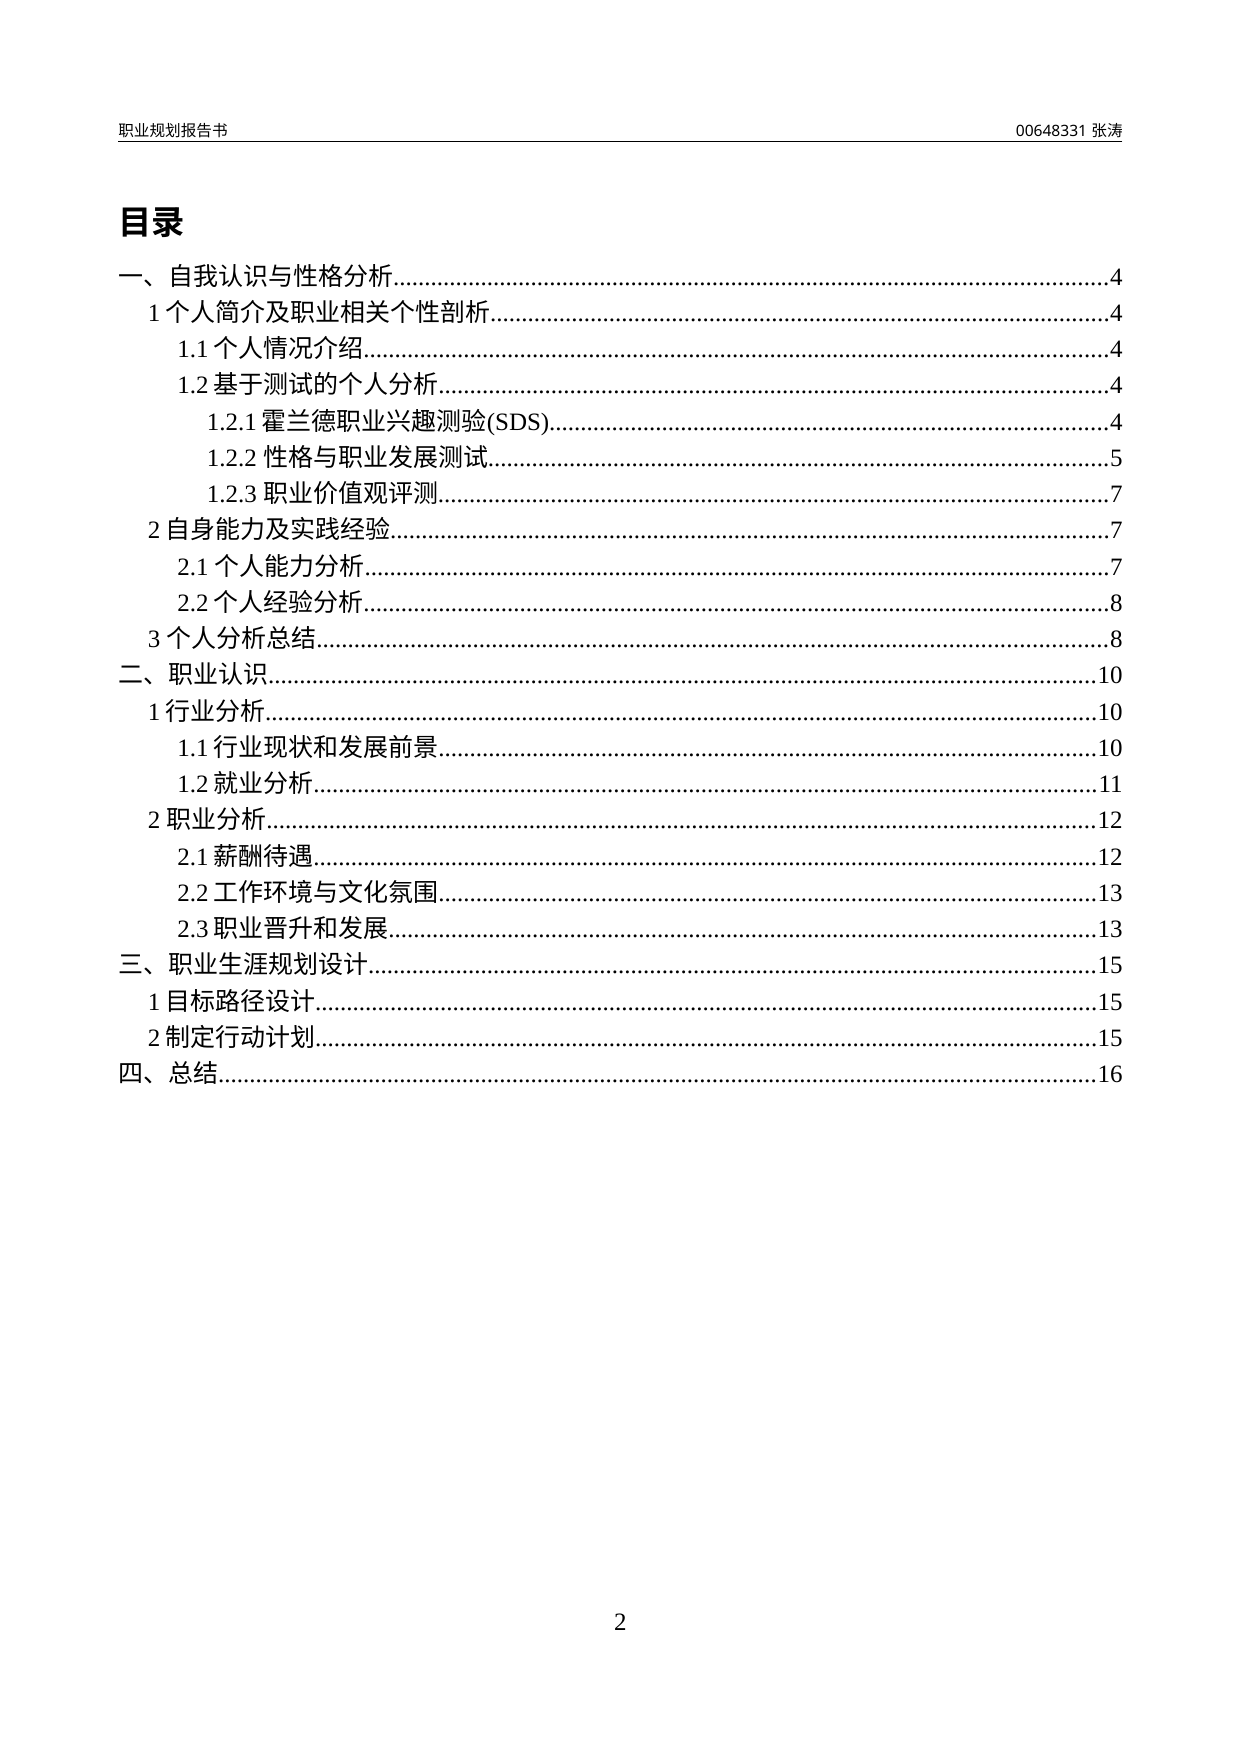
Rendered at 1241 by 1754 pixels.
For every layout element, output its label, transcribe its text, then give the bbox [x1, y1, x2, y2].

text 2.2个人经验分析 8 [177, 582, 1122, 619]
text 1.2.3 职业价值观评测 7 [207, 474, 1122, 510]
text 三、职业生涯规划设计 15 [118, 945, 1122, 981]
text 2.3职业晋升和发展 13 [177, 909, 1122, 945]
text 四、总结 16 [118, 1054, 1122, 1090]
text 二、职业认识 10 [118, 655, 1122, 691]
text 1个人简介及职业相关个性剖析 4 [148, 292, 1122, 329]
text 3 个人分析总结 8 [148, 619, 1122, 655]
text 1.2就业分析 11 [177, 764, 1122, 800]
text 1行业分析 10 [148, 691, 1122, 727]
text 1.1个人情况介绍 4 [177, 329, 1122, 365]
text 1.2.2 性格与职业发展测试 5 [207, 437, 1122, 474]
text 1.2基于测试的个人分析 4 [177, 365, 1122, 401]
text 2.1薪酬待遇 12 [177, 836, 1122, 872]
text 2自身能力及实践经验 7 [148, 510, 1122, 546]
text 2 职业分析 12 [148, 800, 1122, 836]
subtitle 目录 [118, 195, 1122, 244]
text 2制定行动计划 15 [148, 1017, 1122, 1054]
text 1.1行业现状和发展前景 10 [177, 727, 1122, 764]
text 2.2工作环境与文化氛围 13 [177, 872, 1122, 909]
text 一、自我认识与性格分析 4 [118, 256, 1122, 292]
text 1.2.1霍兰德职业兴趣测验(SDS) 4 [207, 401, 1122, 437]
text 2.1 个人能力分析 7 [177, 546, 1122, 582]
text 1目标路径设计 15 [148, 981, 1122, 1017]
